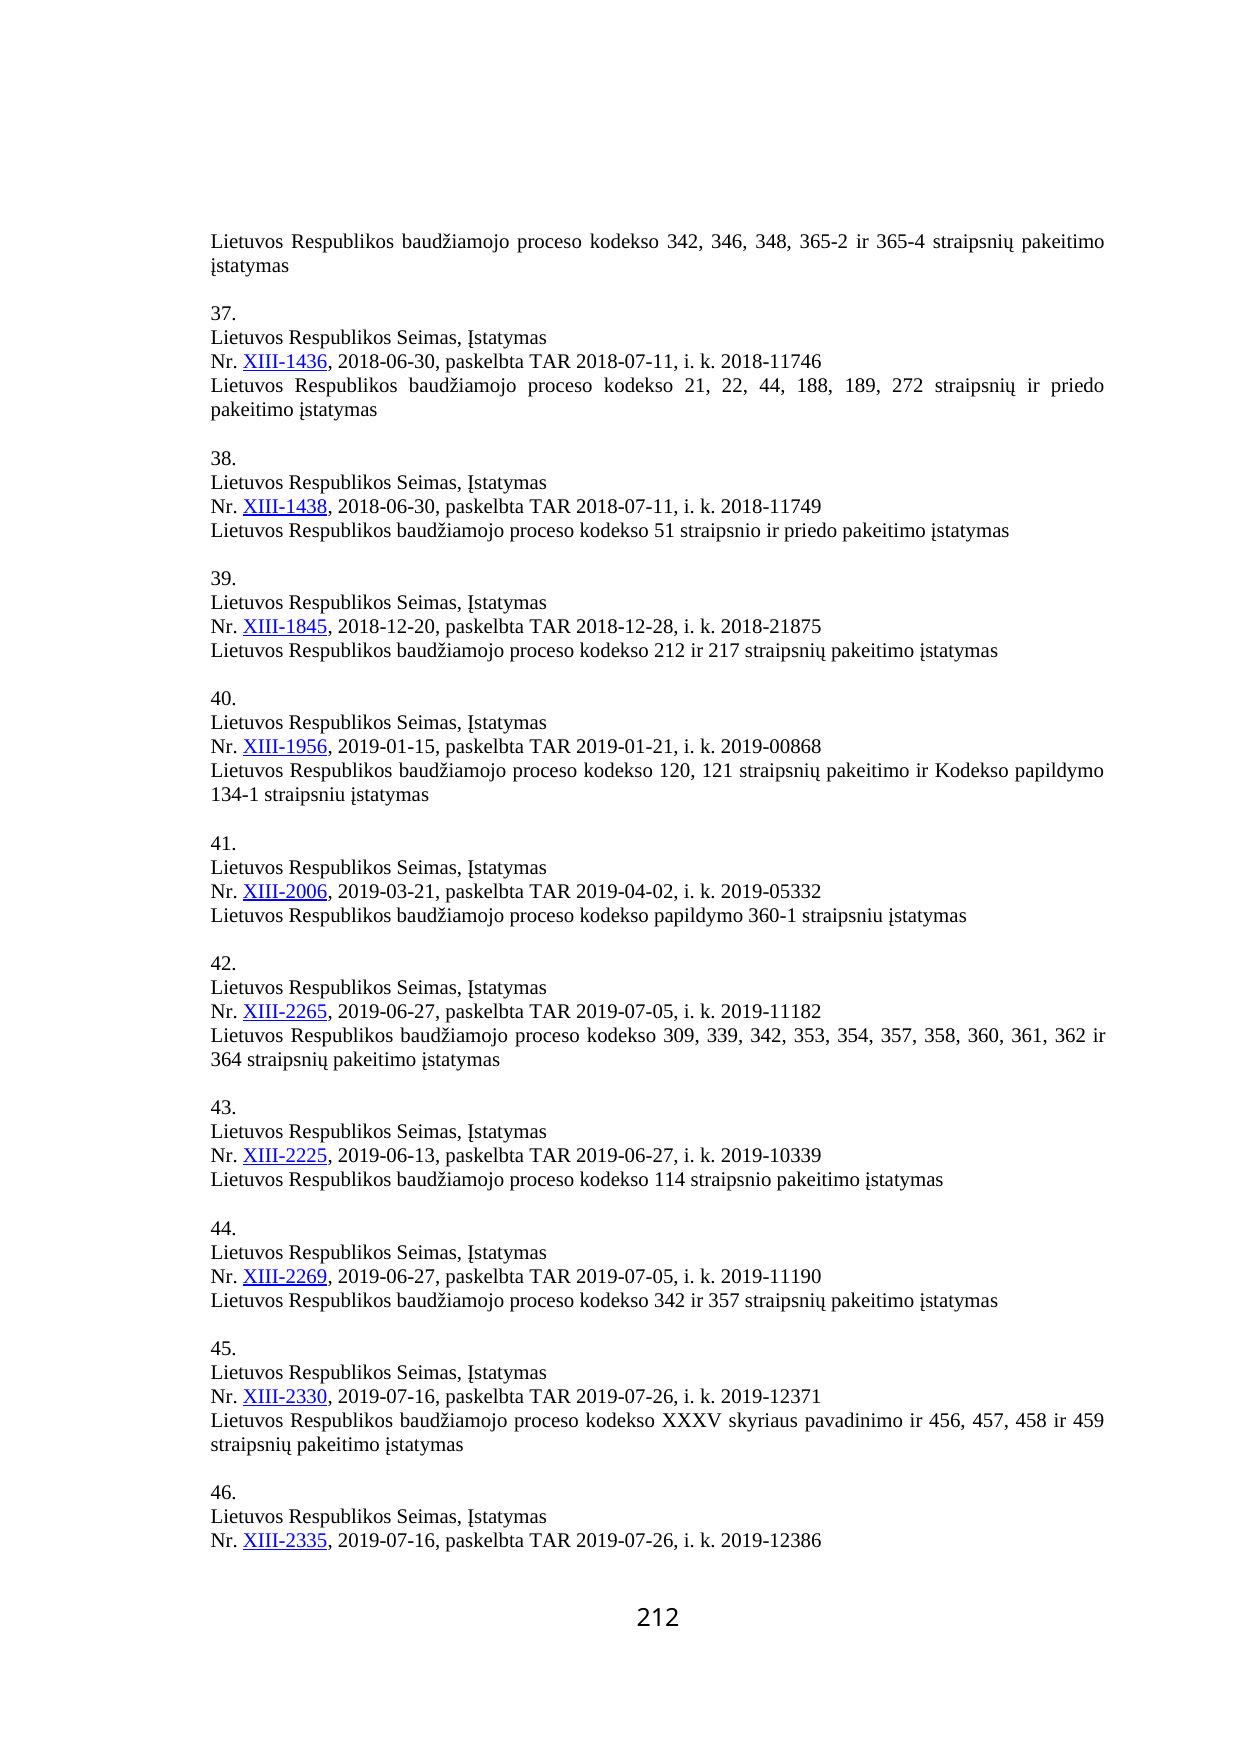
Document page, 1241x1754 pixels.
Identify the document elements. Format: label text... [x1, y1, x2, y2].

text Lietuvos Respublikos baudžiamojo proceso kodekso 309, 339, 342, 353, 354, 357, 358, 360, 361, 362 ir 364 straipsnių pakeitimo įstatymas [210, 1023, 1105, 1071]
text Nr. XIII-1438, 2018-06-30, paskelbta TAR 2018-07-11, i. k. 2018-11749 [210, 494, 1105, 518]
text 41. [210, 831, 1105, 854]
text Lietuvos Respublikos baudžiamojo proceso kodekso 342, 346, 348, 365-2 ir 365-4 straipsnių pakeitimo įstatymas [210, 229, 1105, 277]
text Lietuvos Respublikos Seimas, Įstatymas [210, 469, 1105, 494]
text Nr. XIII-2225, 2019-06-13, paskelbta TAR 2019-06-27, i. k. 2019-10339 [210, 1143, 1105, 1167]
text Lietuvos Respublikos baudžiamojo proceso kodekso papildymo 360-1 straipsniu įstatymas [210, 903, 1105, 927]
text Lietuvos Respublikos baudžiamojo proceso kodekso 342 ir 357 straipsnių pakeitimo įstatymas [210, 1288, 1105, 1312]
text Nr. XIII-2335, 2019-07-16, paskelbta TAR 2019-07-26, i. k. 2019-12386 [210, 1528, 1105, 1552]
text Lietuvos Respublikos baudžiamojo proceso kodekso 51 straipsnio ir priedo pakeitimo įstatymas [210, 518, 1105, 542]
text Lietuvos Respublikos Seimas, Įstatymas [210, 590, 1105, 614]
text Nr. XIII-1436, 2018-06-30, paskelbta TAR 2018-07-11, i. k. 2018-11746 [210, 349, 1105, 373]
text Lietuvos Respublikos baudžiamojo proceso kodekso 120, 121 straipsnių pakeitimo ir Kodekso papildymo 134-1 straipsniu įstatymas [210, 758, 1105, 806]
text Lietuvos Respublikos baudžiamojo proceso kodekso 114 straipsnio pakeitimo įstatymas [210, 1167, 1105, 1191]
text Nr. XIII-1845, 2018-12-20, paskelbta TAR 2018-12-28, i. k. 2018-21875 [210, 614, 1105, 638]
text 40. [210, 686, 1105, 710]
text Nr. XIII-2265, 2019-06-27, paskelbta TAR 2019-07-05, i. k. 2019-11182 [210, 999, 1105, 1023]
text Lietuvos Respublikos baudžiamojo proceso kodekso XXXV skyriaus pavadinimo ir 456, 457, 458 ir 459 straipsnių pakeitimo įstatymas [210, 1408, 1105, 1456]
text Lietuvos Respublikos Seimas, Įstatymas [210, 1360, 1105, 1384]
text 38. [210, 446, 1105, 469]
text 37. [210, 301, 1105, 325]
text 43. [210, 1095, 1105, 1119]
text Lietuvos Respublikos Seimas, Įstatymas [210, 325, 1105, 349]
text Lietuvos Respublikos Seimas, Įstatymas [210, 1119, 1105, 1143]
text Lietuvos Respublikos Seimas, Įstatymas [210, 854, 1105, 879]
text Lietuvos Respublikos Seimas, Įstatymas [210, 710, 1105, 734]
text Lietuvos Respublikos Seimas, Įstatymas [210, 975, 1105, 999]
text Lietuvos Respublikos Seimas, Įstatymas [210, 1504, 1105, 1528]
text 46. [210, 1480, 1105, 1504]
text 44. [210, 1216, 1105, 1239]
text Nr. XIII-1956, 2019-01-15, paskelbta TAR 2019-01-21, i. k. 2019-00868 [210, 734, 1105, 758]
text Lietuvos Respublikos baudžiamojo proceso kodekso 212 ir 217 straipsnių pakeitimo įstatymas [210, 638, 1105, 662]
text Nr. XIII-2006, 2019-03-21, paskelbta TAR 2019-04-02, i. k. 2019-05332 [210, 879, 1105, 903]
text Lietuvos Respublikos Seimas, Įstatymas [210, 1239, 1105, 1264]
text Nr. XIII-2269, 2019-06-27, paskelbta TAR 2019-07-05, i. k. 2019-11190 [210, 1264, 1105, 1288]
text Nr. XIII-2330, 2019-07-16, paskelbta TAR 2019-07-26, i. k. 2019-12371 [210, 1384, 1105, 1408]
text 39. [210, 566, 1105, 590]
text Lietuvos Respublikos baudžiamojo proceso kodekso 21, 22, 44, 188, 189, 272 straipsnių ir priedo pakeitimo įstatymas [210, 373, 1105, 421]
text 42. [210, 951, 1105, 975]
text 45. [210, 1336, 1105, 1360]
